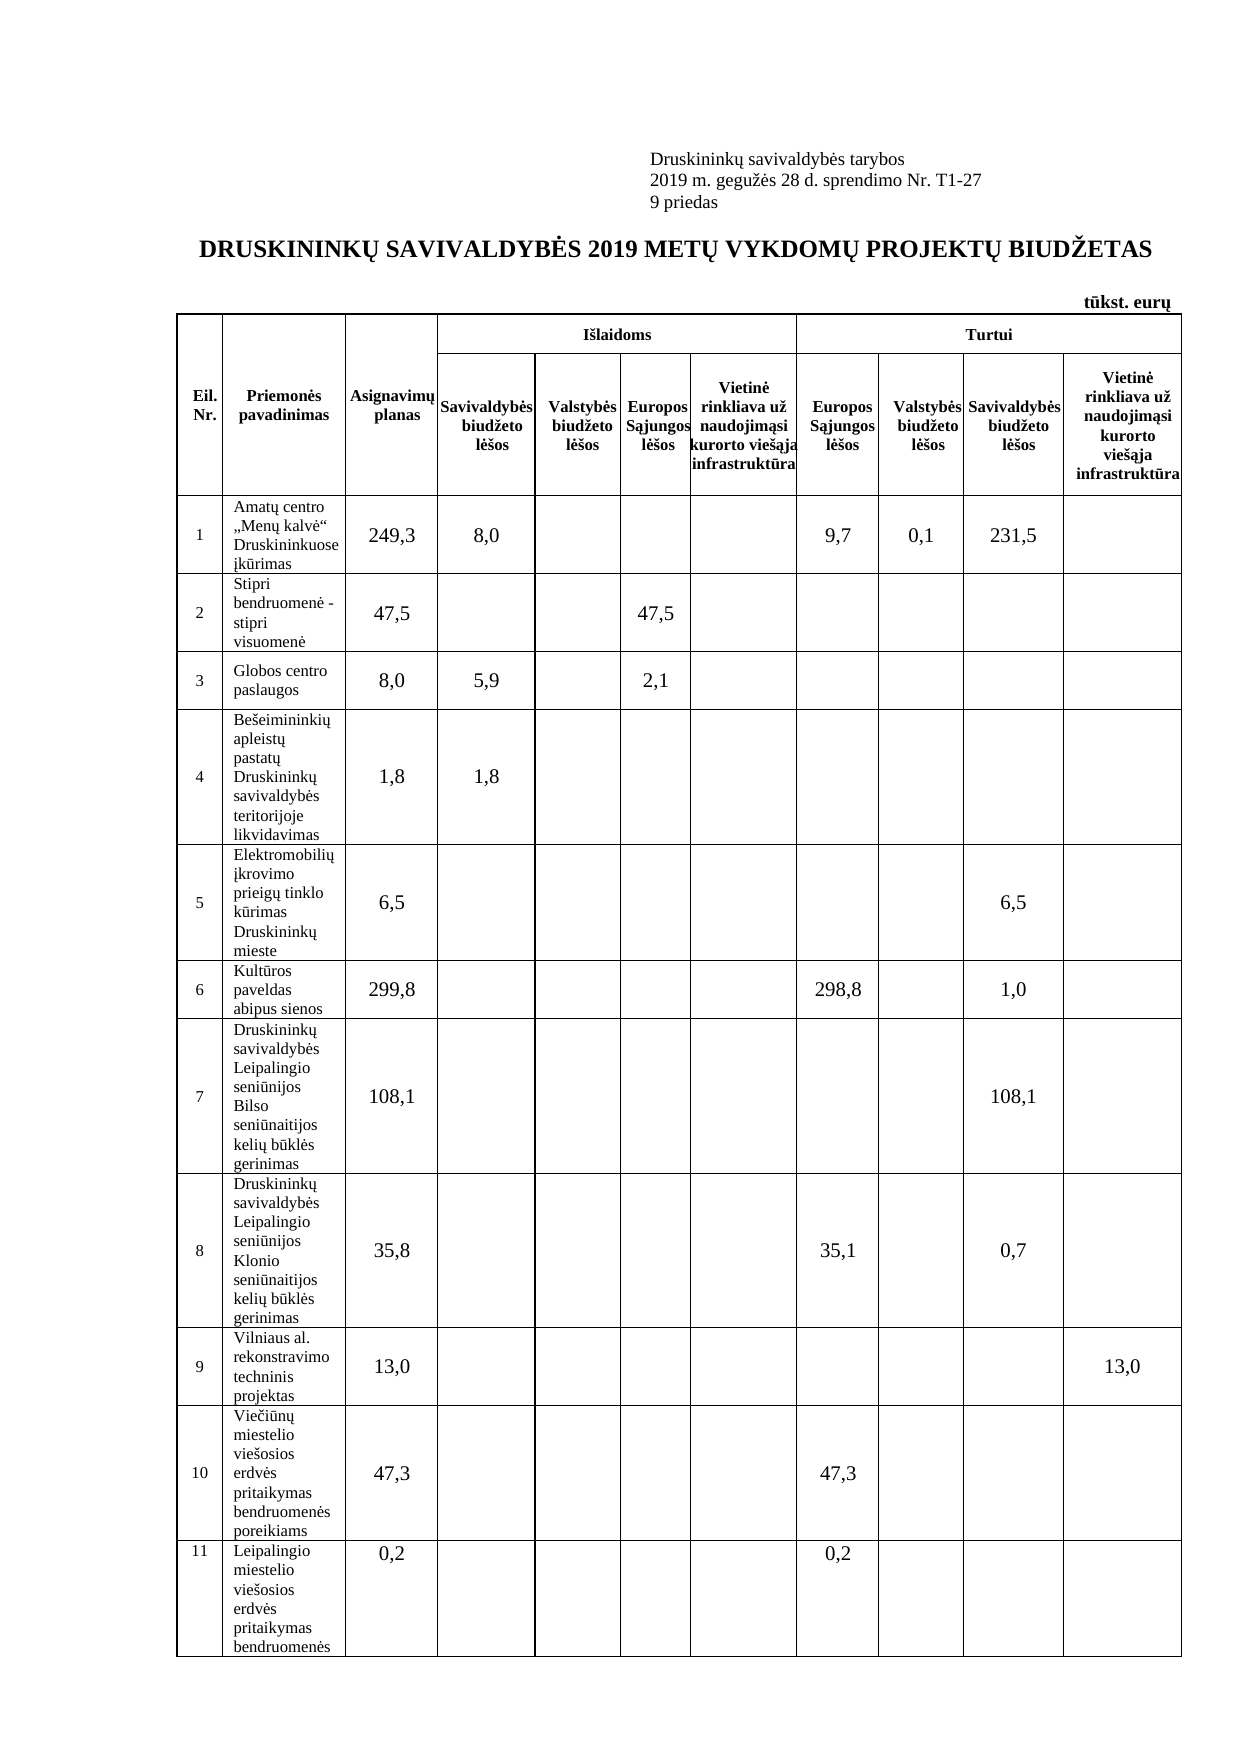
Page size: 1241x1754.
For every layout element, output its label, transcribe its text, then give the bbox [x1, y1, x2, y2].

table_cell [691, 1174, 796, 1327]
table_cell [621, 1019, 690, 1173]
table_cell [797, 845, 878, 960]
table_cell Vietinė rinkliava už naudojimąsi kurorto viešąja infrastruktūra [691, 354, 796, 495]
table_cell 11 [178, 1541, 222, 1656]
table_cell [797, 1328, 878, 1405]
table_cell [1064, 961, 1181, 1018]
table_cell [691, 1019, 796, 1173]
table_cell [621, 1406, 690, 1540]
table_cell 2,1 [621, 652, 690, 708]
table_cell 1 [178, 496, 222, 573]
text Druskininkų savivaldybės tarybos [177, 148, 1181, 169]
table_cell 35,1 [797, 1174, 878, 1327]
table_cell 35,8 [346, 1174, 437, 1327]
table_cell [438, 1174, 534, 1327]
table_cell Druskininkų savivaldybės Leipalingio seniūnijos Klonio seniūnaitijos kelių būklės gerinimas [223, 1174, 345, 1327]
table_cell Valstybės biudžeto lėšos [879, 354, 963, 495]
table_cell 298,8 [797, 961, 878, 1018]
table_cell [691, 845, 796, 960]
table_cell [438, 574, 534, 651]
table_cell [879, 652, 963, 708]
table_cell [1064, 574, 1181, 651]
table_cell 8,0 [346, 652, 437, 708]
table_cell 108,1 [964, 1019, 1063, 1173]
table_cell [879, 1406, 963, 1540]
table_cell 47,3 [797, 1406, 878, 1540]
table_cell [879, 1174, 963, 1327]
table_cell 0,2 [797, 1541, 878, 1656]
table_cell 8,0 [438, 496, 534, 573]
table_cell [797, 1019, 878, 1173]
table_cell [691, 1541, 796, 1656]
table_cell 8 [178, 1174, 222, 1327]
table_cell [536, 1019, 620, 1173]
text 2019 m. gegužės 28 d. sprendimo Nr. T1-27 [177, 169, 1181, 191]
table_cell 231,5 [964, 496, 1063, 573]
table_cell [621, 496, 690, 573]
table_cell 1,0 [964, 961, 1063, 1018]
table_cell [1064, 652, 1181, 708]
table_cell [536, 1328, 620, 1405]
table_cell 47,5 [346, 574, 437, 651]
table_cell Europos Sąjungos lėšos [621, 354, 690, 495]
table_cell [1064, 496, 1181, 573]
table_cell Kultūros paveldas abipus sienos [223, 961, 345, 1018]
table_cell [1064, 1406, 1181, 1540]
table_cell 108,1 [346, 1019, 437, 1173]
table_cell [438, 845, 534, 960]
table_cell 7 [178, 1019, 222, 1173]
table_header Priemonės pavadinimas [223, 315, 345, 495]
table_cell [536, 496, 620, 573]
table_cell [691, 710, 796, 844]
table_cell [879, 1019, 963, 1173]
table_cell [438, 1541, 534, 1656]
table_cell [536, 1406, 620, 1540]
table_cell [691, 1406, 796, 1540]
table_cell [1064, 845, 1181, 960]
table_cell Vilniaus al. rekonstravimo techninis projektas [223, 1328, 345, 1405]
table_cell [879, 1541, 963, 1656]
table_cell 4 [178, 710, 222, 844]
table_cell [438, 961, 534, 1018]
table_cell [1064, 1019, 1181, 1173]
table_cell [879, 961, 963, 1018]
table_cell Viečiūnų miestelio viešosios erdvės pritaikymas bendruomenės poreikiams [223, 1406, 345, 1540]
table_cell [621, 845, 690, 960]
table_cell 1,8 [438, 710, 534, 844]
table_cell [536, 845, 620, 960]
table_cell 47,3 [346, 1406, 437, 1540]
table_cell 0,2 [346, 1541, 437, 1656]
table_cell 2 [178, 574, 222, 651]
table_cell [621, 1328, 690, 1405]
table_cell [438, 1328, 534, 1405]
table_cell [964, 574, 1063, 651]
table_cell 9 [178, 1328, 222, 1405]
text DRUSKININKŲ SAVIVALDYBĖS 2019 METŲ VYKDOMŲ PROJEKTŲ BIUDŽETAS [177, 234, 1181, 263]
table_cell [536, 961, 620, 1018]
table_cell Europos Sąjungos lėšos [797, 354, 878, 495]
table_cell 0,1 [879, 496, 963, 573]
table_cell Stipri bendruomenė - stipri visuomenė [223, 574, 345, 651]
table_cell [536, 710, 620, 844]
text 9 priedas [177, 191, 1181, 212]
table_cell [621, 961, 690, 1018]
table_cell Savivaldybės biudžeto lėšos [438, 354, 534, 495]
table_header Turtui [797, 315, 1181, 353]
table_cell 6,5 [346, 845, 437, 960]
table_cell [964, 1328, 1063, 1405]
table_cell [964, 652, 1063, 708]
table_cell [797, 574, 878, 651]
table_cell [691, 652, 796, 708]
table_cell Vietinė rinkliava už naudojimąsi kurorto viešąja infrastruktūra [1064, 354, 1181, 495]
table_cell Elektromobilių įkrovimo prieigų tinklo kūrimas Druskininkų mieste [223, 845, 345, 960]
table_cell [438, 1019, 534, 1173]
table_cell Bešeimininkių apleistų pastatų Druskininkų savivaldybės teritorijoje likvidavimas [223, 710, 345, 844]
table_cell [964, 1406, 1063, 1540]
table_cell [964, 1541, 1063, 1656]
table_cell [621, 1174, 690, 1327]
table_cell 299,8 [346, 961, 437, 1018]
text tūkst. eurų [177, 291, 1171, 313]
table_cell [1064, 1541, 1181, 1656]
table_cell [797, 652, 878, 708]
table_cell [691, 961, 796, 1018]
table_cell [621, 710, 690, 844]
table_header Asignavimų planas [346, 315, 437, 495]
table_cell 0,7 [964, 1174, 1063, 1327]
table_cell [964, 710, 1063, 844]
table_cell [536, 1174, 620, 1327]
table_cell 10 [178, 1406, 222, 1540]
table_cell [536, 1541, 620, 1656]
table_cell [1064, 710, 1181, 844]
table_cell 6,5 [964, 845, 1063, 960]
table_cell [438, 1406, 534, 1540]
table_cell 6 [178, 961, 222, 1018]
table_cell 1,8 [346, 710, 437, 844]
table_cell 249,3 [346, 496, 437, 573]
table_cell [879, 710, 963, 844]
table_cell 9,7 [797, 496, 878, 573]
table_cell 3 [178, 652, 222, 708]
table_cell [691, 496, 796, 573]
table_cell [879, 845, 963, 960]
table_cell 47,5 [621, 574, 690, 651]
table_cell 5,9 [438, 652, 534, 708]
table_cell [1064, 1174, 1181, 1327]
table_cell 5 [178, 845, 222, 960]
table_cell Druskininkų savivaldybės Leipalingio seniūnijos Bilso seniūnaitijos kelių būklės gerinimas [223, 1019, 345, 1173]
table_cell [797, 710, 878, 844]
table_cell 13,0 [1064, 1328, 1181, 1405]
table_cell [879, 1328, 963, 1405]
table_header Išlaidoms [438, 315, 796, 353]
table_cell [879, 574, 963, 651]
table_cell 13,0 [346, 1328, 437, 1405]
table_header Eil. Nr. [178, 315, 222, 495]
table_cell [536, 574, 620, 651]
table_cell Globos centro paslaugos [223, 652, 345, 708]
table_cell Leipalingio miestelio viešosios erdvės pritaikymas bendruomenės [223, 1541, 345, 1656]
table_cell [536, 652, 620, 708]
table_cell [691, 1328, 796, 1405]
table_cell [621, 1541, 690, 1656]
table_cell [691, 574, 796, 651]
table_cell Amatų centro „Menų kalvė“ Druskininkuose įkūrimas [223, 496, 345, 573]
table_cell Valstybės biudžeto lėšos [536, 354, 620, 495]
table_cell Savivaldybės biudžeto lėšos [964, 354, 1063, 495]
